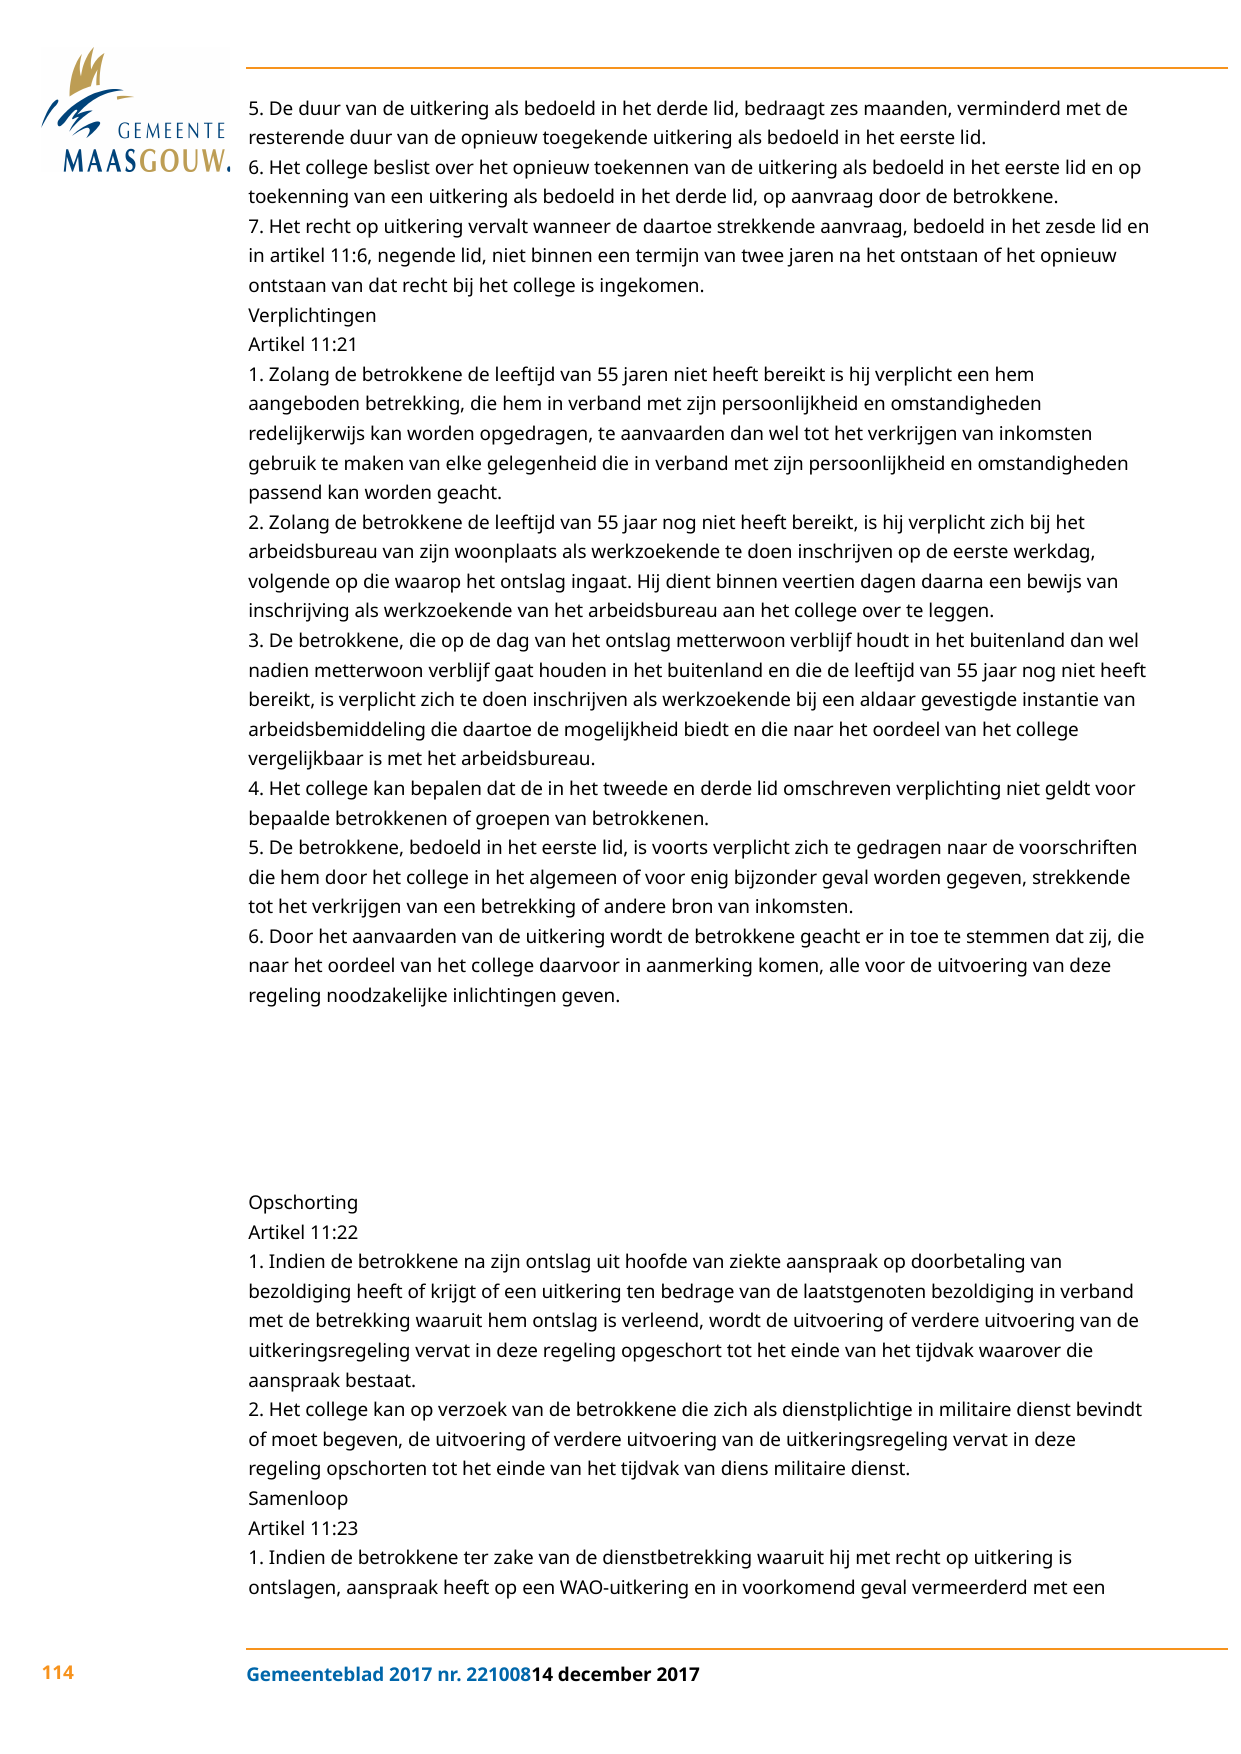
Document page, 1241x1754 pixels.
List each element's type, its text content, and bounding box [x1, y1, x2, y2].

picture [41, 47, 231, 172]
text Artikel 11:23 [248, 1515, 1152, 1541]
text 2. Het college kan op verzoek van de betrokkene die zich als dienstplichtige in militaire dienst bevindt of moet begeven, de uitvoering of verdere uitvoering van de uitkeringsregeling vervat in deze regeling opschorten tot het einde van het tijdvak van diens militaire dienst. [248, 1396, 1152, 1481]
text 6. Door het aanvaarden van de uitkering wordt de betrokkene geacht er in toe te stemmen dat zij, die naar het oordeel van het college daarvoor in aanmerking komen, alle voor de uitvoering van deze regeling noodzakelijke inlichtingen geven. [248, 923, 1152, 1008]
text Artikel 11:22 [248, 1219, 1152, 1245]
text 1. Indien de betrokkene na zijn ontslag uit hoofde van ziekte aanspraak op doorbetaling van bezoldiging heeft of krijgt of een uitkering ten bedrage van de laatstgenoten bezoldiging in verband met de betrekking waaruit hem ontslag is verleend, wordt de uitvoering of verdere uitvoering van de uitkeringsregeling vervat in deze regeling opgeschort tot het einde van het tijdvak waarover die aanspraak bestaat. [248, 1248, 1152, 1393]
text Samenloop [248, 1485, 1152, 1511]
text 3. De betrokkene, die op de dag van het ontslag metterwoon verblijf houdt in het buitenland dan wel nadien metterwoon verblijf gaat houden in het buitenland en die de leeftijd van 55 jaar nog niet heeft bereikt, is verplicht zich te doen inschrijven als werkzoekende bij een aldaar gevestigde instantie van arbeidsbemiddeling die daartoe de mogelijkheid biedt en die naar het oordeel van het college vergelijkbaar is met het arbeidsbureau. [248, 627, 1152, 771]
text 1. Zolang de betrokkene de leeftijd van 55 jaren niet heeft bereikt is hij verplicht een hem aangeboden betrekking, die hem in verband met zijn persoonlijkheid en omstandigheden redelijkerwijs kan worden opgedragen, te aanvaarden dan wel tot het verkrijgen van inkomsten gebruik te maken van elke gelegenheid die in verband met zijn persoonlijkheid en omstandigheden passend kan worden geacht. [248, 361, 1152, 505]
text Verplichtingen [248, 302, 1152, 328]
text 7. Het recht op uitkering vervalt wanneer de daartoe strekkende aanvraag, bedoeld in het zesde lid en in artikel 11:6, negende lid, niet binnen een termijn van twee jaren na het ontstaan of het opnieuw ontstaan van dat recht bij het college is ingekomen. [248, 213, 1152, 298]
text 2. Zolang de betrokkene de leeftijd van 55 jaar nog niet heeft bereikt, is hij verplicht zich bij het arbeidsbureau van zijn woonplaats als werkzoekende te doen inschrijven op de eerste werkdag, volgende op die waarop het ontslag ingaat. Hij dient binnen veertien dagen daarna een bewijs van inschrijving als werkzoekende van het arbeidsbureau aan het college over te leggen. [248, 509, 1152, 623]
text 6. Het college beslist over het opnieuw toekennen van de uitkering als bedoeld in het eerste lid en op toekenning van een uitkering als bedoeld in het derde lid, op aanvraag door de betrokkene. [248, 154, 1152, 209]
text 5. De duur van de uitkering als bedoeld in het derde lid, bedraagt zes maanden, verminderd met de resterende duur van de opnieuw toegekende uitkering als bedoeld in het eerste lid. [248, 95, 1152, 150]
text 4. Het college kan bepalen dat de in het tweede en derde lid omschreven verplichting niet geldt voor bepaalde betrokkenen of groepen van betrokkenen. [248, 775, 1152, 831]
text Opschorting [248, 1189, 1152, 1215]
text 1. Indien de betrokkene ter zake van de dienstbetrekking waaruit hij met recht op uitkering is ontslagen, aanspraak heeft op een WAO-uitkering en in voorkomend geval vermeerderd met een [248, 1544, 1152, 1600]
text 5. De betrokkene, bedoeld in het eerste lid, is voorts verplicht zich te gedragen naar de voorschriften die hem door het college in het algemeen of voor enig bijzonder geval worden gegeven, strekkende tot het verkrijgen van een betrekking of andere bron van inkomsten. [248, 834, 1152, 919]
text Artikel 11:21 [248, 331, 1152, 357]
